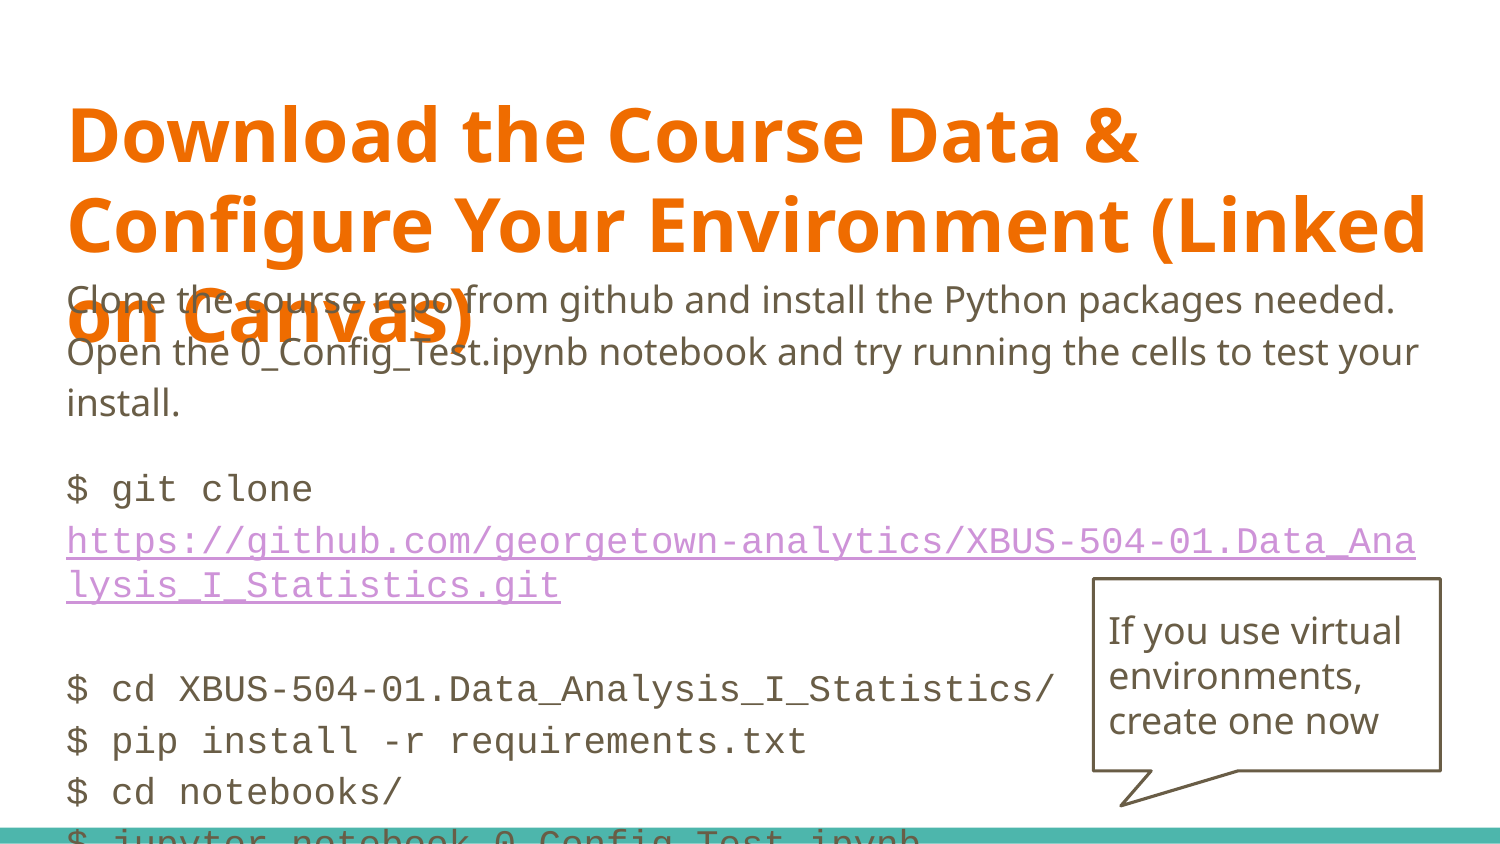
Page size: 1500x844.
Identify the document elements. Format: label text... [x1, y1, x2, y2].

text_box If you use virtual environments, create one now [1093, 578, 1441, 806]
title Download the Course Data & Configure Your Environment (Linked on Canvas) [51, 72, 1449, 189]
list Clone the course repo from github and install the Python packages needed. Open the 0_Config_Test.ipynb notebook and try running the cells to test your install. $ git clone https://github.com/georgetown-analytics/XBUS-504-01.Data_Analysis_I_Statistics.git $ cd XBUS-504-01.Data_Analysis_I_Statistics/ $ pip install -r requirements.txt $ cd notebooks/ $ jupyter notebook 0_Config_Test.ipynb [51, 254, 1449, 784]
